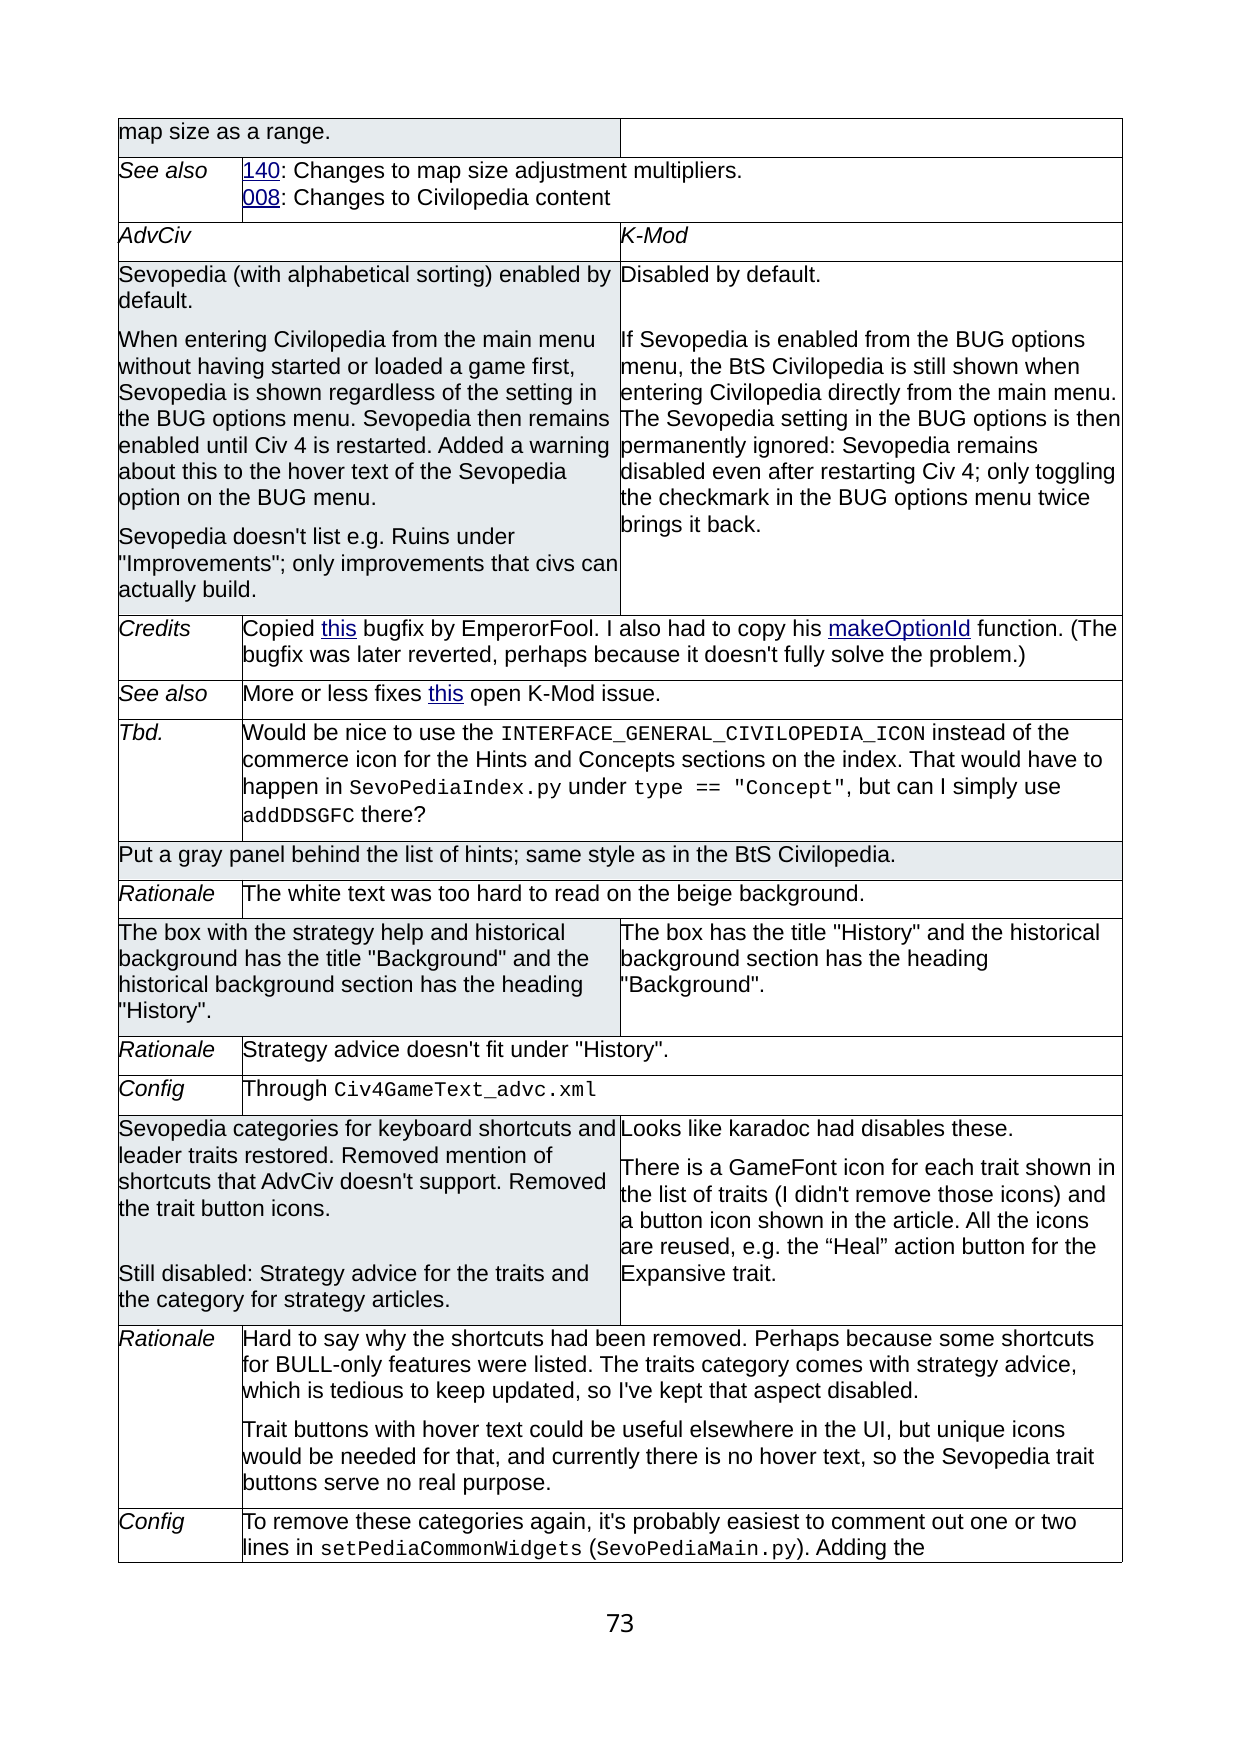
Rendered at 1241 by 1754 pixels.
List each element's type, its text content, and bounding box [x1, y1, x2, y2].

table_cell K-Mod [621, 223, 1122, 261]
table_cell Credits [119, 616, 242, 680]
table_cell To remove these categories again, it's probably easiest to comment out one or two lines in setPediaCommonWidgets (SevoPediaMain.py). Adding the [243, 1509, 1122, 1562]
table_cell The box has the title "History" and the historical background section has the heading "Background". [621, 919, 1122, 1036]
table_cell Config [119, 1509, 242, 1562]
table_cell More or less fixes this open K-Mod issue. [243, 681, 1122, 719]
table_cell See also [119, 158, 242, 222]
table_cell Config [119, 1076, 242, 1115]
table_cell Looks like karadoc had disables these. There is a GameFont icon for each trait shown in the list of traits (I didn't remove those icons) and a button icon shown in the article. All the icons are reused, e.g. the “Heal” action button for the Expansive trait. [621, 1116, 1122, 1325]
table_cell Tbd. [119, 720, 242, 841]
table_cell Hard to say why the shortcuts had been removed. Perhaps because some shortcuts for BULL-only features were listed. The traits category comes with strategy advice, which is tedious to keep updated, so I've kept that aspect disabled. Trait buttons with hover text could be useful elsewhere in the UI, but unique icons would be needed for that, and currently there is no hover text, so the Sevopedia trait buttons serve no real purpose. [243, 1326, 1122, 1508]
table_cell The box with the strategy help and historical background has the title "Background" and the historical background section has the heading "History". [119, 919, 620, 1036]
table_cell AdvCiv [119, 223, 620, 261]
table_cell Rationale [119, 881, 242, 918]
table_cell Disabled by default. If Sevopedia is enabled from the BUG options menu, the BtS Civilopedia is still shown when entering Civilopedia directly from the main menu. The Sevopedia setting in the BUG options is then permanently ignored: Sevopedia remains disabled even after restarting Civ 4; only toggling the checkmark in the BUG options menu twice brings it back. [621, 262, 1122, 614]
table_cell Rationale [119, 1326, 242, 1508]
table_cell Through Civ4GameText_advc.xml [243, 1076, 1122, 1115]
table_cell Copied this bugfix by EmperorFool. I also had to copy his makeOptionId function. (The bugfix was later reverted, perhaps because it doesn't fully solve the problem.) [243, 616, 1122, 680]
table_cell Sevopedia (with alphabetical sorting) enabled by default. When entering Civilopedia from the main menu without having started or loaded a game first, Sevopedia is shown regardless of the setting in the BUG options menu. Sevopedia then remains enabled until Civ 4 is restarted. Added a warning about this to the hover text of the Sevopedia option on the BUG menu. Sevopedia doesn't list e.g. Ruins under "Improvements"; only improvements that civs can actually build. [119, 262, 620, 614]
table_cell Rationale [119, 1037, 242, 1075]
table_cell map size as a range. [119, 119, 620, 157]
table_cell [621, 119, 1122, 157]
table_cell Sevopedia categories for keyboard shortcuts and leader traits restored. Removed mention of shortcuts that AdvCiv doesn't support. Removed the trait button icons. Still disabled: Strategy advice for the traits and the category for strategy articles. [119, 1116, 620, 1325]
table_cell Strategy advice doesn't fit under "History". [243, 1037, 1122, 1075]
table_cell Would be nice to use the INTERFACE_GENERAL_CIVILOPEDIA_ICON instead of the commerce icon for the Hints and Concepts sections on the index. That would have to happen in SevoPediaIndex.py under type == "Concept", but can I simply use addDDSGFC there? [243, 720, 1122, 841]
table_cell See also [119, 681, 242, 719]
table_cell The white text was too hard to read on the beige background. [243, 881, 1122, 918]
table_cell 140: Changes to map size adjustment multipliers. 008: Changes to Civilopedia content [243, 158, 1122, 222]
table_cell Put a gray panel behind the list of hints; same style as in the BtS Civilopedia. [119, 842, 1122, 879]
